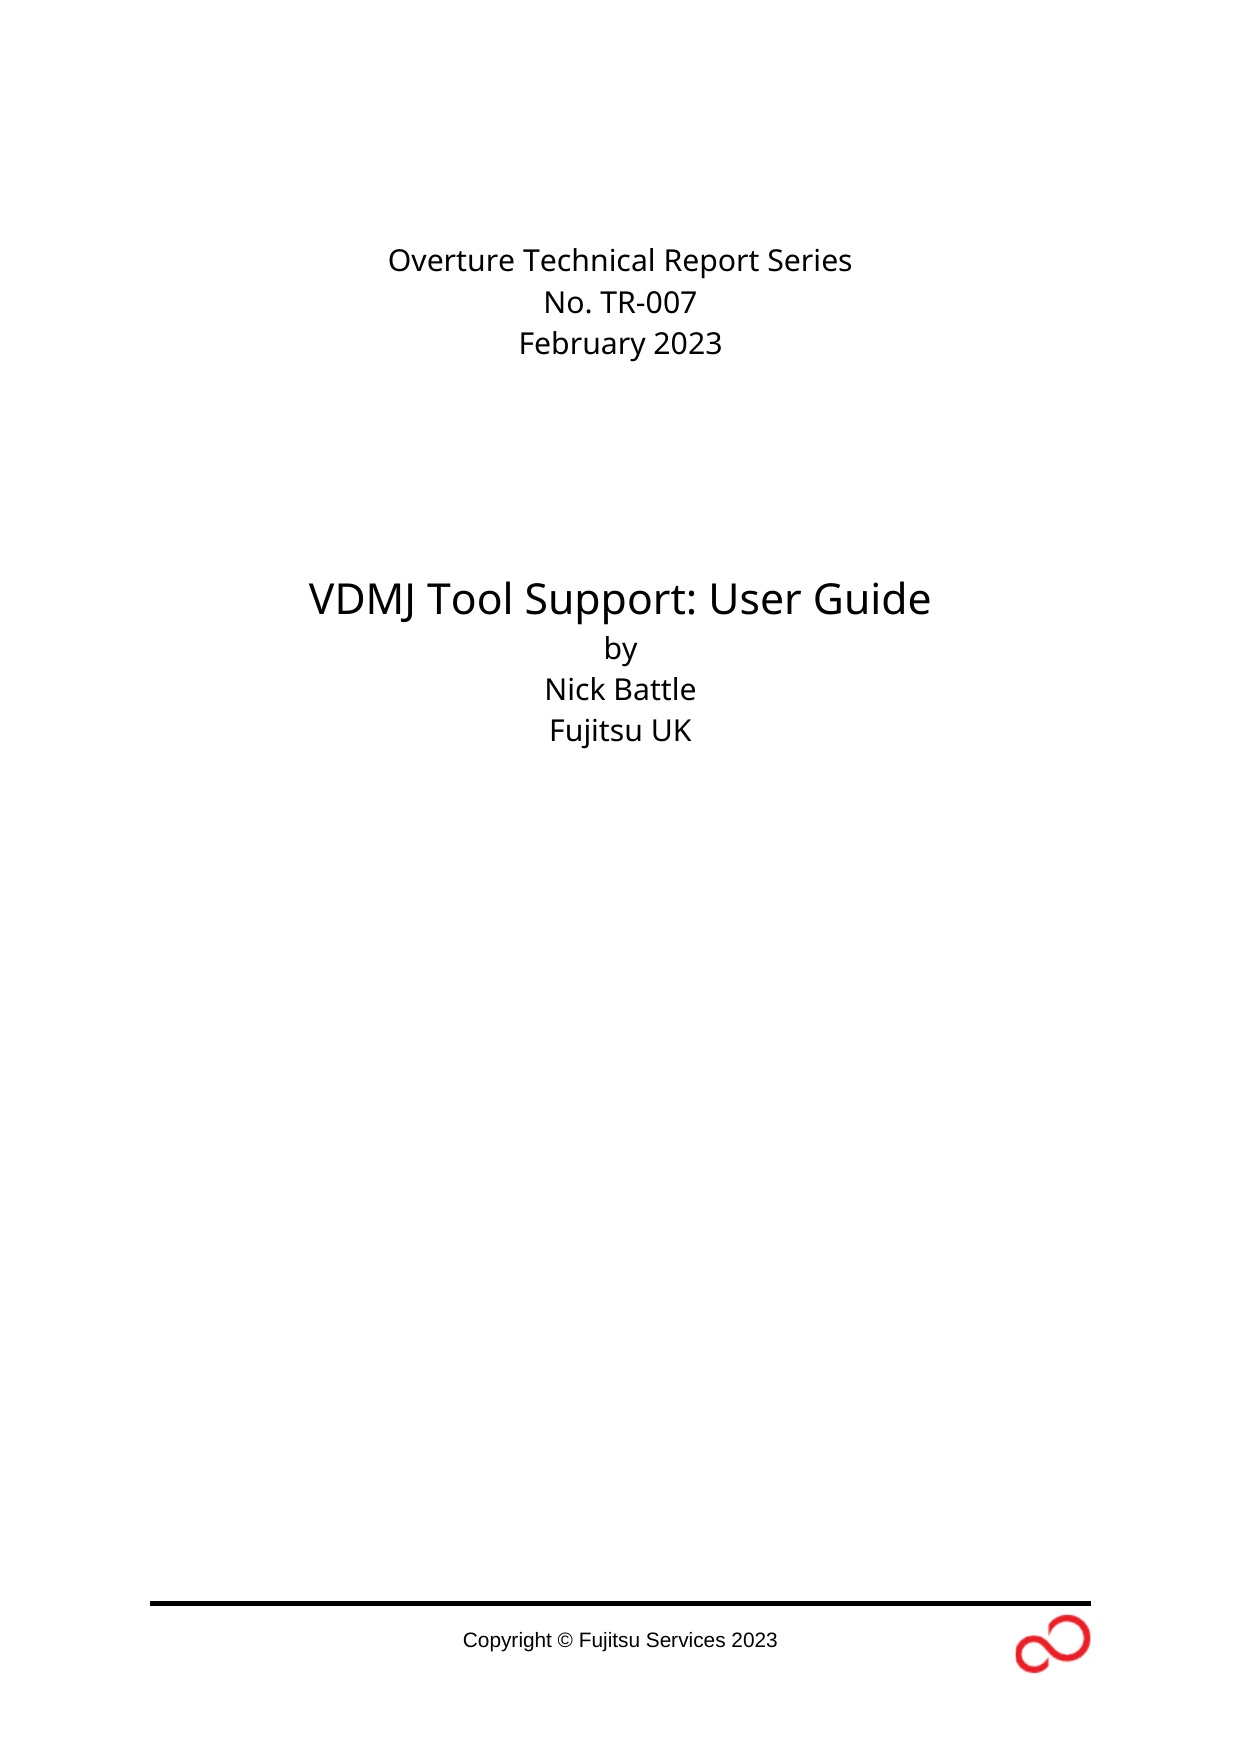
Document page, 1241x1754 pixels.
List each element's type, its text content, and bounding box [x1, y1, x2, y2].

text February 2023 [75, 322, 1166, 363]
text Fujitsu UK [75, 709, 1166, 750]
picture [1015, 1607, 1091, 1683]
text Overture Technical Report Series [75, 239, 1166, 281]
text No. TR-007 [75, 281, 1166, 322]
text VDMJ Tool Support: User Guide [75, 569, 1166, 627]
text Nick Battle [75, 668, 1166, 709]
text by [75, 627, 1166, 668]
